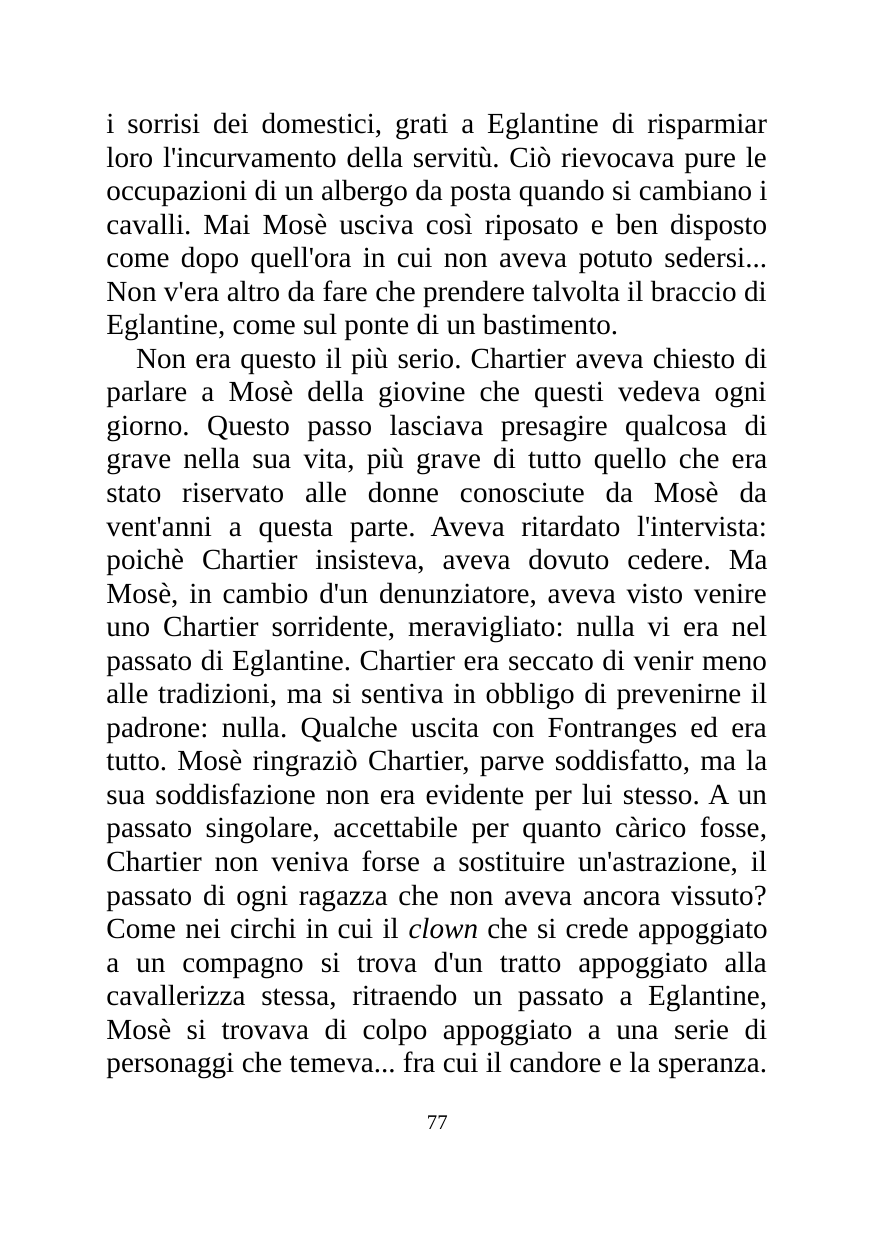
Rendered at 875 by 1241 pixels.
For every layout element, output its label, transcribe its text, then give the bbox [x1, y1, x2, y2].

text i sorrisi dei domestici, grati a Eglantine di risparmiar loro l'incurvamento della servitù. Ciò rievocava pure le occupazioni di un albergo da posta quando si cambiano i cavalli. Mai Mosè usciva così riposato e ben disposto come dopo quell'ora in cui non aveva potuto sedersi... Non v'era altro da fare che prendere talvolta il braccio di Eglantine, come sul ponte di un bastimento. [106, 106, 768, 341]
text Non era questo il più serio. Chartier aveva chiesto di parlare a Mosè della giovine che questi vedeva ogni giorno. Questo passo lasciava presagire qualcosa di grave nella sua vita, più grave di tutto quello che era stato riservato alle donne conosciute da Mosè da vent'anni a questa parte. Aveva ritardato l'intervista: poichè Chartier insisteva, aveva dovuto cedere. Ma Mosè, in cambio d'un denunziatore, aveva visto venire uno Chartier sorridente, meravigliato: nulla vi era nel passato di Eglantine. Chartier era seccato di venir meno alle tradizioni, ma si sentiva in obbligo di prevenirne il padrone: nulla. Qualche uscita con Fontranges ed era tutto. Mosè ringraziò Chartier, parve soddisfatto, ma la sua soddisfazione non era evidente per lui stesso. A un passato singolare, accettabile per quanto càrico fosse, Chartier non veniva forse a sostituire un'astrazione, il passato di ogni ragazza che non aveva ancora vissuto? Come nei circhi in cui il clown che si crede appoggiato a un compagno si trova d'un tratto appoggiato alla cavallerizza stessa, ritraendo un passato a Eglantine, Mosè si trovava di colpo appoggiato a una serie di personaggi che temeva... fra cui il candore e la speranza. [106, 341, 768, 1079]
